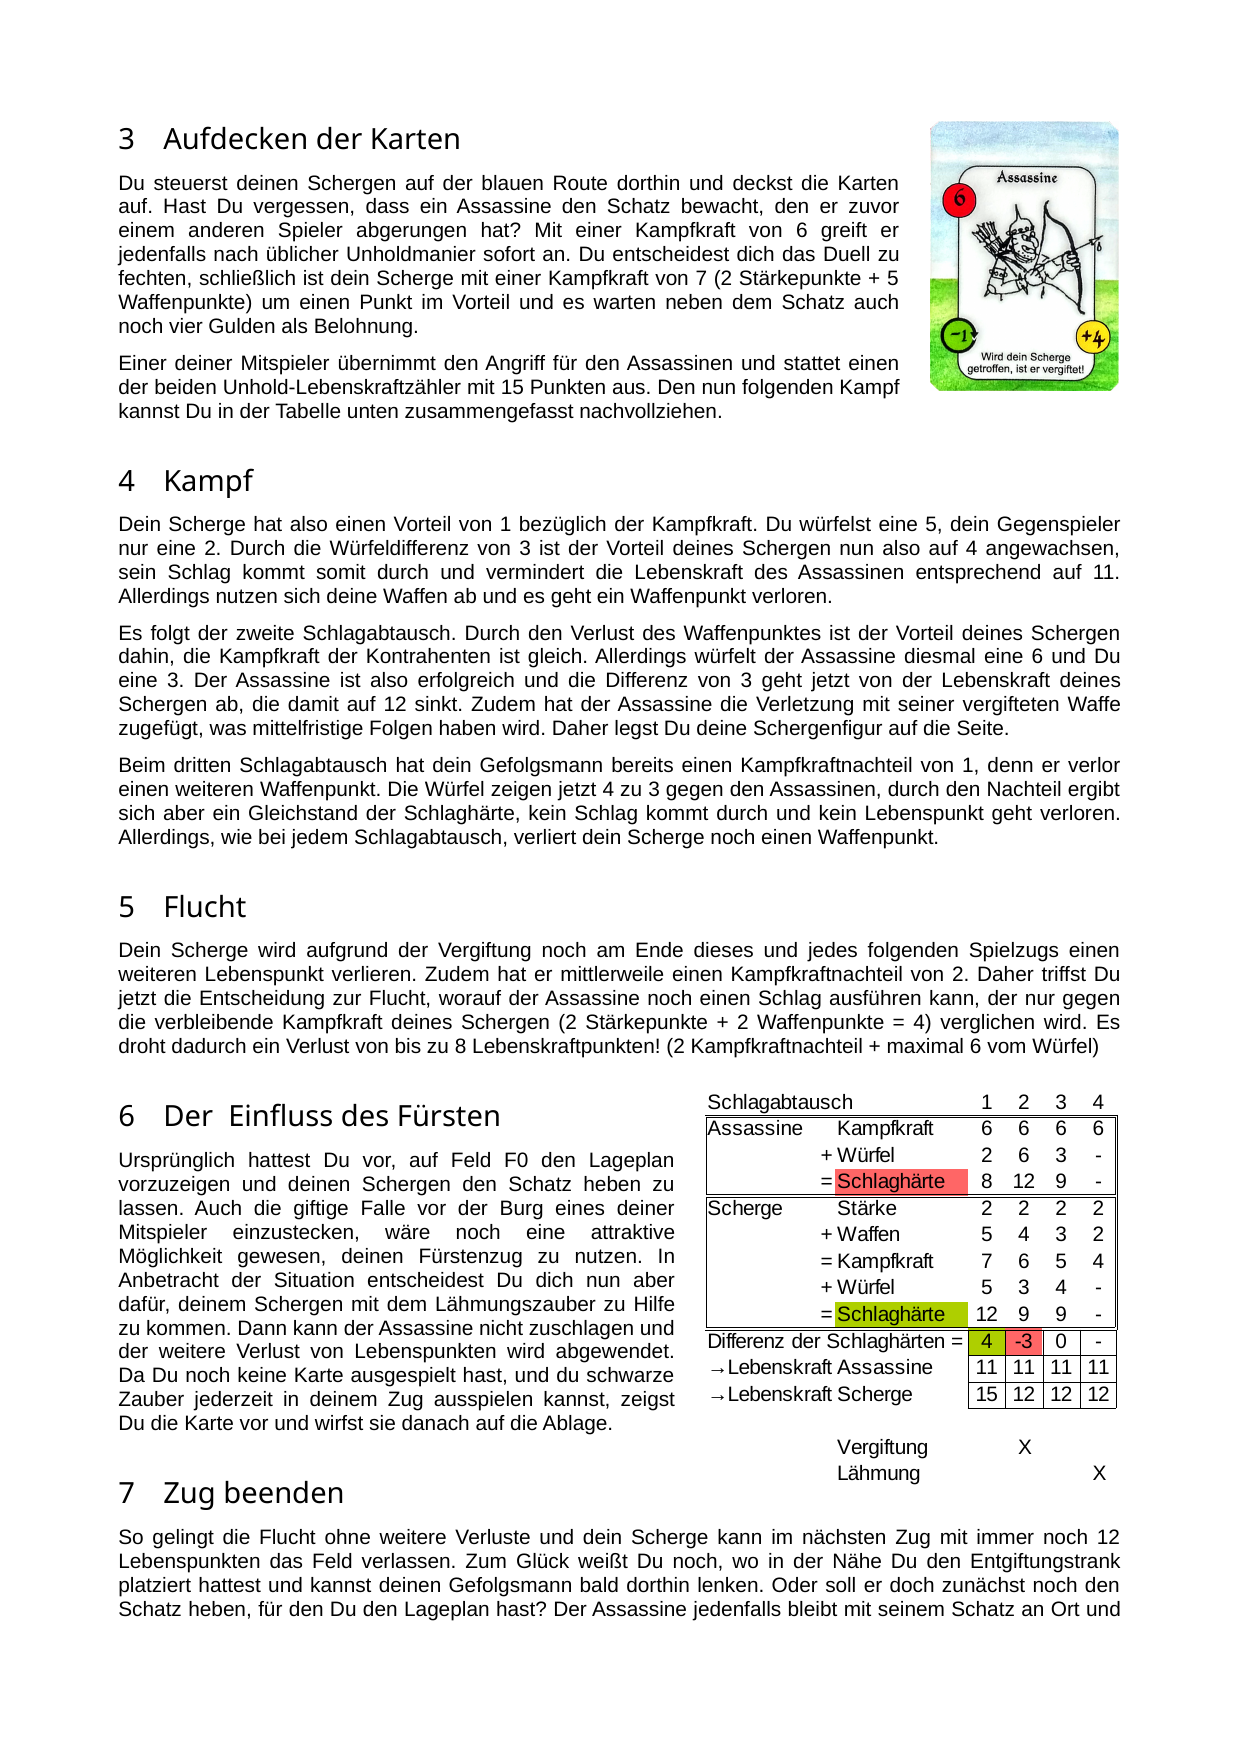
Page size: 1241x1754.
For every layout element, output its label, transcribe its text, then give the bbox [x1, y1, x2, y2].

text Ursprünglich hattest Du vor, auf Feld F0 den Lageplan vorzuzeigen und deinen Schergen den Schatz heben zu lassen. Auch die giftige Falle vor der Burg eines deiner Mitspieler einzustecken, wäre noch eine attraktive Möglichkeit gewesen, deinen Fürstenzug zu nutzen. In Anbetracht der Situation entscheidest Du dich nun aber dafür, deinem Schergen mit dem Lähmungszauber zu Hilfe zu kommen. Dann kann der Assassine nicht zuschlagen und der weitere Verlust von Lebenspunkten wird abgewendet. Da Du noch keine Karte ausgespielt hast, und du schwarze Zauber jederzeit in deinem Zug ausspielen kannst, zeigst Du die Karte vor und wirfst sie danach auf die Ablage. [118, 1148, 1122, 1435]
text Einer deiner Mitspieler übernimmt den Angriff für den Assassinen und stattet einen der beiden Unhold-Lebenskraftzähler mit 15 Punkten aus. Den nun folgenden Kampf kannst Du in der Tabelle unten zusammengefasst nachvollziehen. [118, 351, 1122, 422]
text Dein Scherge hat also einen Vorteil von 1 bezüglich der Kampfkraft. Du würfelst eine 5, dein Gegenspieler nur eine 2. Durch die Würfeldifferenz von 3 ist der Vorteil deines Schergen nun also auf 4 angewachsen, sein Schlag kommt somit durch und vermindert die Lebenskraft des Assassinen entsprechend auf 11. Allerdings nutzen sich deine Waffen ab und es geht ein Waffenpunkt verloren. [118, 512, 1122, 608]
text Es folgt der zweite Schlagabtausch. Durch den Verlust des Waffenpunktes ist der Vorteil deines Schergen dahin, die Kampfkraft der Kontrahenten ist gleich. Allerdings würfelt der Assassine diesmal eine 6 und Du eine 3. Der Assassine ist also erfolgreich und die Differenz von 3 geht jetzt von der Lebenskraft deines Schergen ab, die damit auf 12 sinkt. Zudem hat der Assassine die Verletzung mit seiner vergifteten Waffe zugefügt, was mittelfristige Folgen haben wird. Daher legst Du deine Schergenfigur auf die Seite. [118, 620, 1122, 740]
subtitle Zug beenden [118, 1473, 1122, 1512]
text Beim dritten Schlagabtausch hat dein Gefolgsmann bereits einen Kampfkraftnachteil von 1, denn er verlor einen weiteren Waffenpunkt. Die Würfel zeigen jetzt 4 zu 3 gegen den Assassinen, durch den Nachteil ergibt sich aber ein Gleichstand der Schlaghärte, kein Schlag kommt durch und kein Lebenspunkt geht verloren. Allerdings, wie bei jedem Schlagabtausch, verliert dein Scherge noch einen Waffenpunkt. [118, 753, 1122, 848]
text Dein Scherge wird aufgrund der Vergiftung noch am Ende dieses und jedes folgenden Spielzugs einen weiteren Lebenspunkt verlieren. Zudem hat er mittlerweile einen Kampfkraftnachteil von 2. Daher triffst Du jetzt die Entscheidung zur Flucht, worauf der Assassine noch einen Schlag ausführen kann, der nur gegen die verbleibende Kampfkraft deines Schergen (2 Stärkepunkte + 2 Waffenpunkte = 4) verglichen wird. Es droht dadurch ein Verlust von bis zu 8 Lebenskraftpunkten! (2 Kampfkraftnachteil + maximal 6 vom Würfel) [118, 938, 1122, 1058]
subtitle Der Einfluss des Fürsten [118, 1096, 1122, 1135]
subtitle Aufdecken der Karten [118, 118, 1122, 158]
text Du steuerst deinen Schergen auf der blauen Route dorthin und deckst die Karten auf. Hast Du vergessen, dass ein Assassine den Schatz bewacht, den er zuvor einem anderen Spieler abgerungen hat? Mit einer Kampfkraft von 6 greift er jedenfalls nach üblicher Unholdmanier sofort an. Du entscheidest dich das Duell zu fechten, schließlich ist dein Scherge mit einer Kampfkraft von 7 (2 Stärkepunkte + 5 Waffenpunkte) um einen Punkt im Vorteil und es warten neben dem Schatz auch noch vier Gulden als Belohnung. [118, 170, 930, 338]
subtitle Flucht [118, 886, 1122, 926]
text So gelingt die Flucht ohne weitere Verluste und dein Scherge kann im nächsten Zug mit immer noch 12 Lebenspunkten das Feld verlassen. Zum Glück weißt Du noch, wo in der Nähe Du den Entgiftungstrank platziert hattest und kannst deinen Gefolgsmann bald dorthin lenken. Oder soll er doch zunächst noch den Schatz heben, für den Du den Lageplan hast? Der Assassine jedenfalls bleibt mit seinem Schatz an Ort und [118, 1525, 1122, 1621]
subtitle Kampf [118, 460, 1122, 499]
